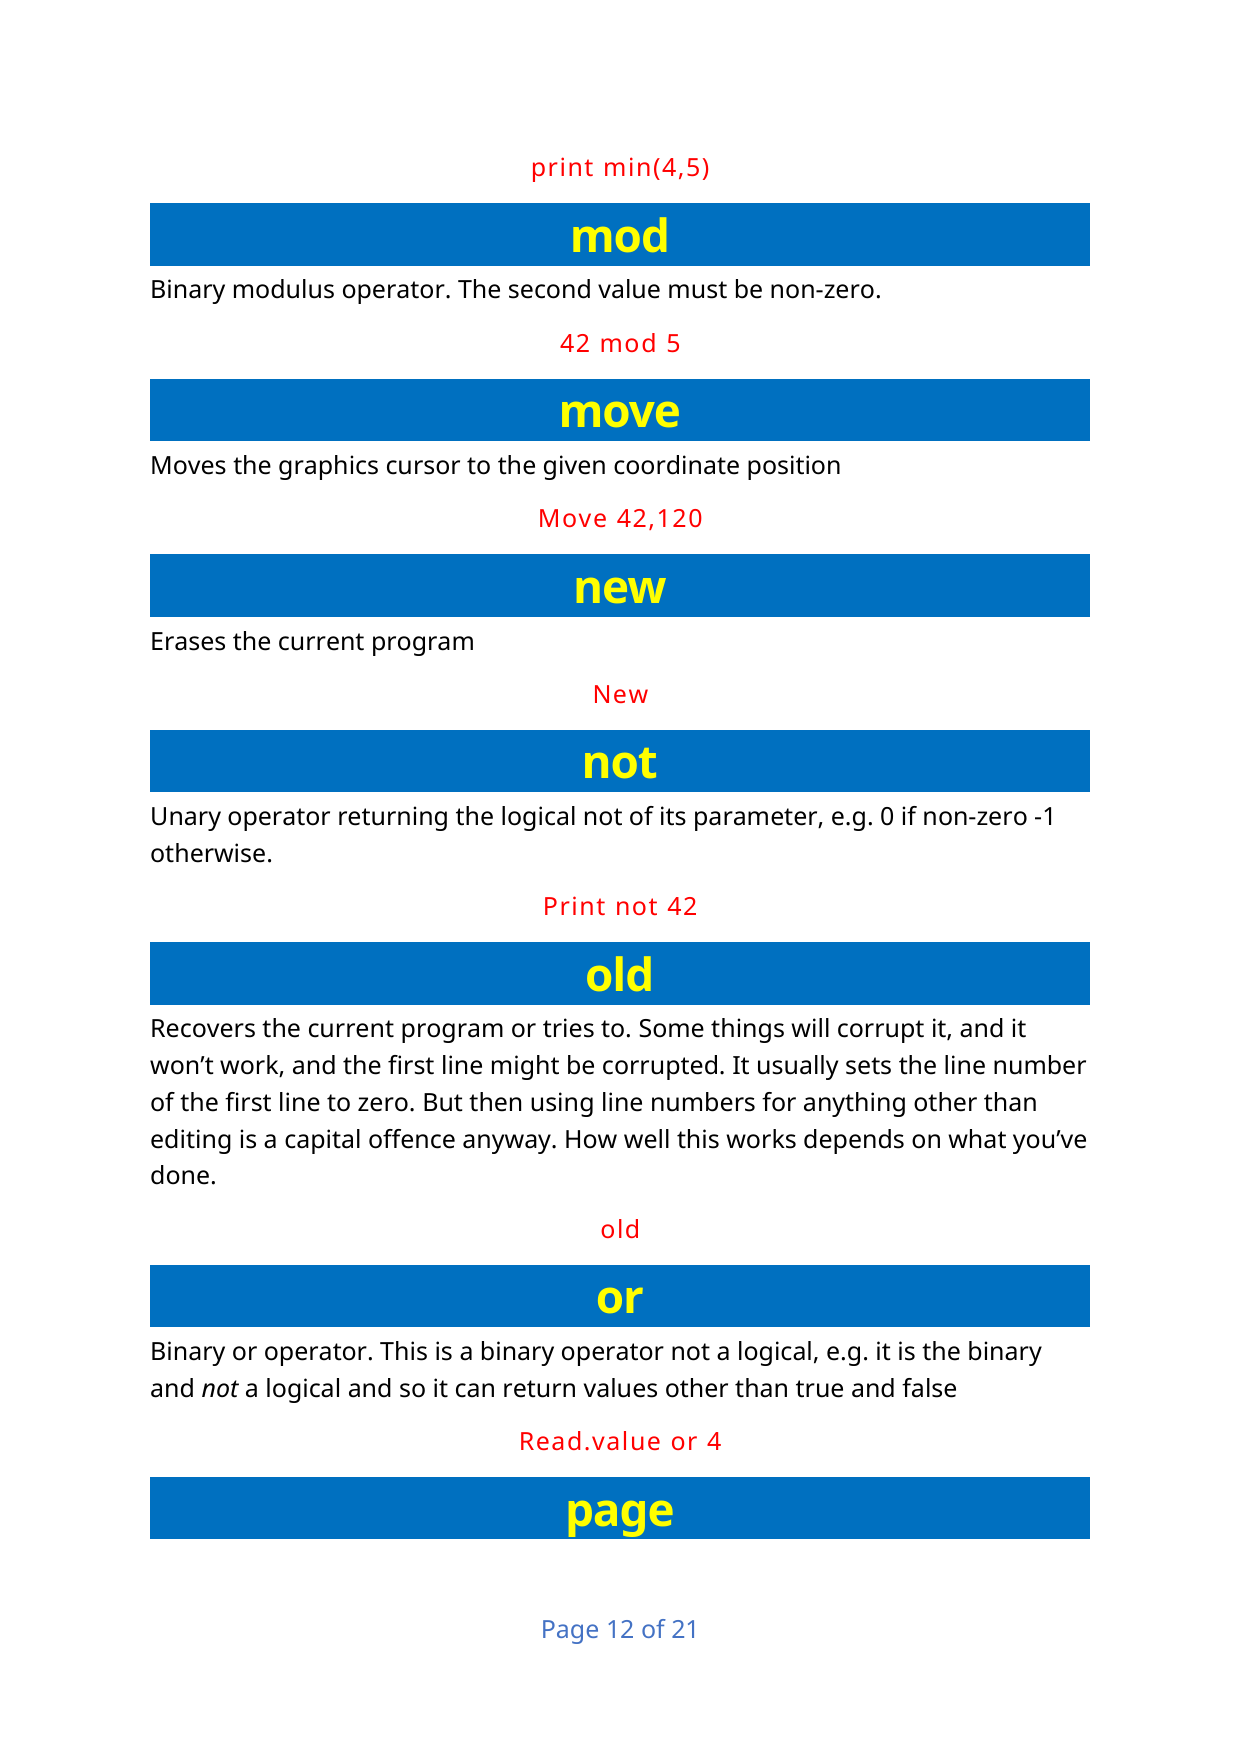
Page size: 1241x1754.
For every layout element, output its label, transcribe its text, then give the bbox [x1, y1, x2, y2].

title mod [150, 203, 1090, 266]
subtitle 42 mod 5 [150, 326, 1090, 359]
text Binary or operator. This is a binary operator not a logical, e.g. it is the binary and not a logical and so it can return values other than true and false [150, 1333, 1090, 1404]
text Moves the graphics cursor to the given coordinate position [150, 448, 1090, 482]
subtitle Print not 42 [150, 889, 1090, 923]
subtitle Read.value or 4 [150, 1424, 1090, 1458]
text Binary modulus operator. The second value must be non-zero. [150, 272, 1090, 306]
subtitle New [150, 677, 1090, 711]
title move [150, 379, 1090, 441]
subtitle print min(4,5) [150, 150, 1090, 184]
title old [150, 942, 1090, 1005]
title new [150, 554, 1090, 617]
text Erases the current program [150, 623, 1090, 657]
title or [150, 1265, 1090, 1327]
title not [150, 730, 1090, 792]
title page [150, 1477, 1090, 1539]
subtitle old [150, 1211, 1090, 1246]
text Unary operator returning the logical not of its parameter, e.g. 0 if non-zero -1 otherwise. [150, 799, 1090, 869]
subtitle Move 42,120 [150, 501, 1090, 535]
text Recovers the current program or tries to. Some things will corrupt it, and it won’t work, and the first line might be corrupted. It usually sets the line number of the first line to zero. But then using line numbers for anything other than editing is a capital offence anyway. How well this works depends on what you’ve done. [150, 1011, 1090, 1192]
